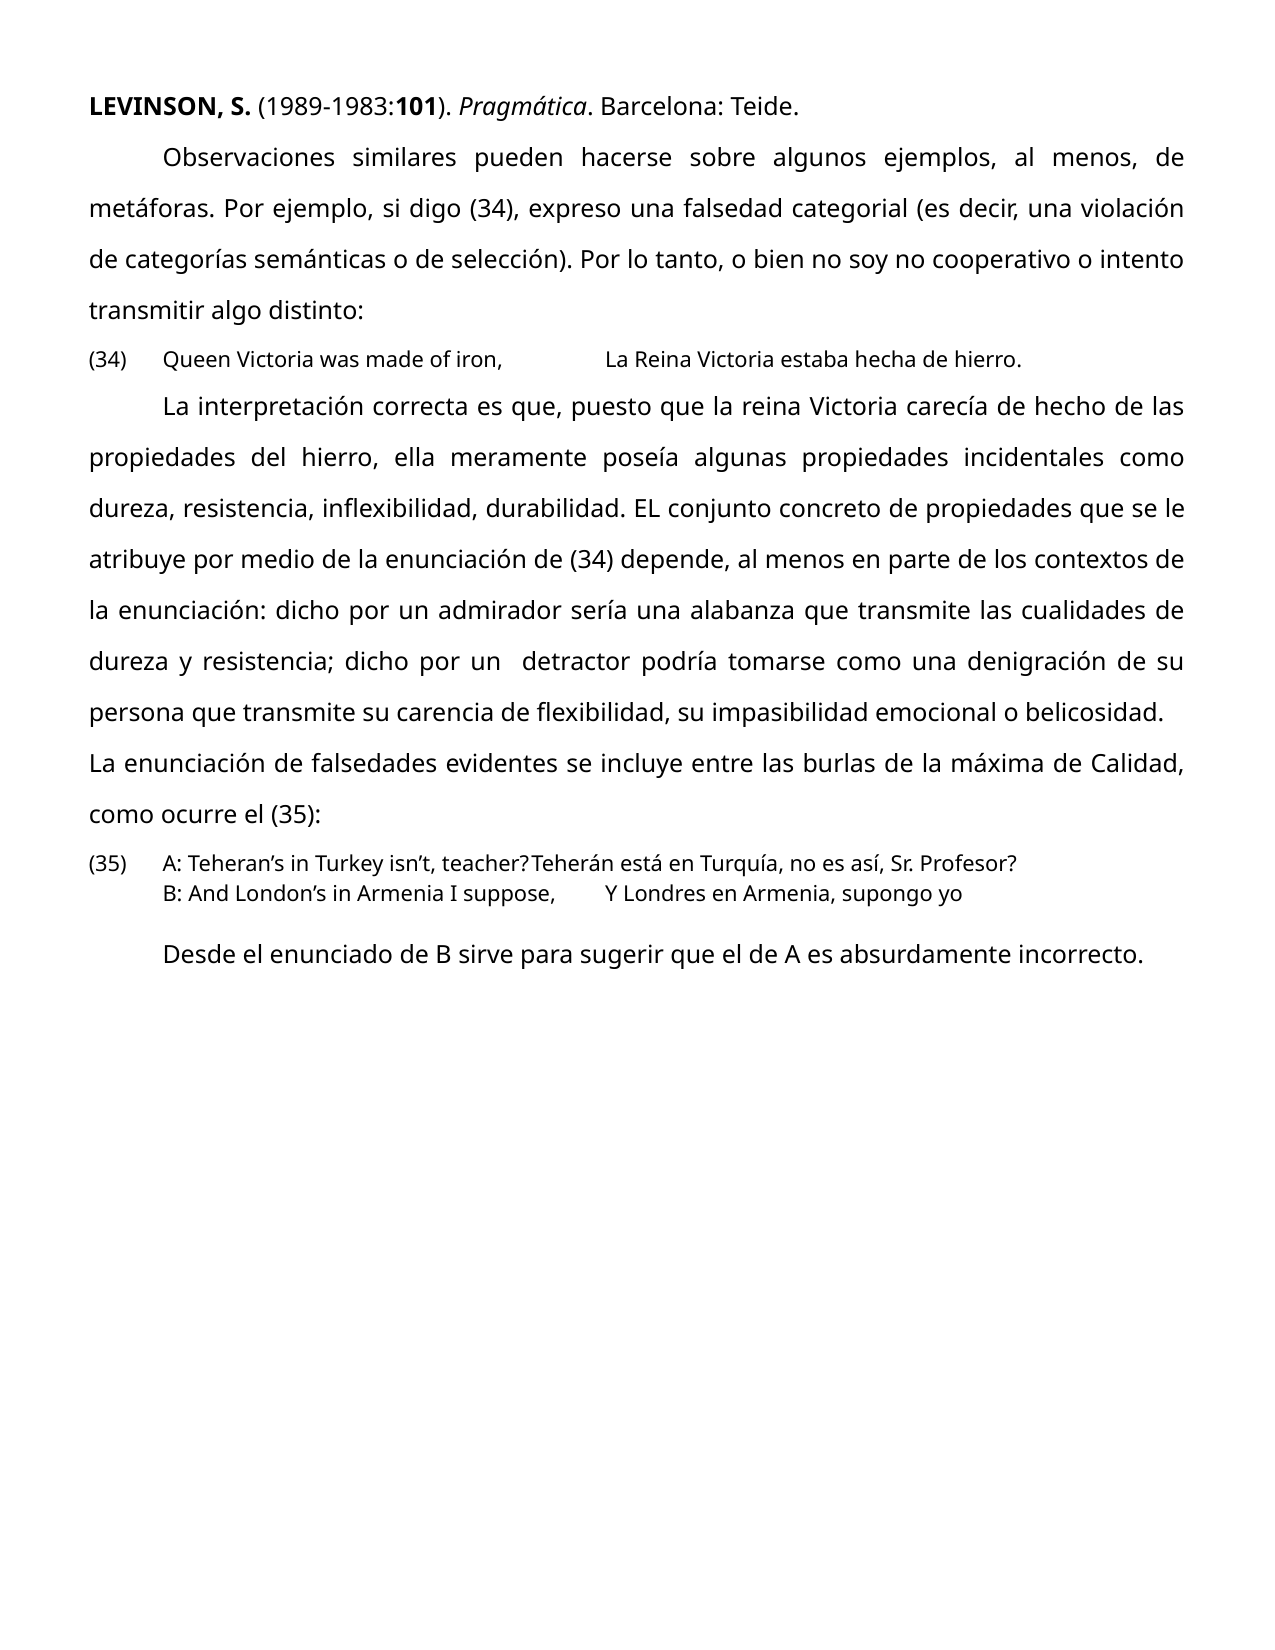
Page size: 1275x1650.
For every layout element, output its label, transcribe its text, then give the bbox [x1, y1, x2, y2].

text LEVINSON, S. (1989-1983:101). Pragmática. Barcelona: Teide. [88, 88, 1186, 123]
text Desde el enunciado de B sirve para sugerir que el de A es absurdamente incorrecto. [88, 937, 1186, 971]
text La enunciación de falsedades evidentes se incluye entre las burlas de la máxima de Calidad, como ocurre el (35): [88, 746, 1186, 831]
text B: And London’s in Armenia I suppose, Y Londres en Armenia, supongo yo [88, 878, 1186, 907]
text (34) Queen Victoria was made of iron, La Reina Victoria estaba hecha de hierro. [88, 344, 1186, 373]
text Observaciones similares pueden hacerse sobre algunos ejemplos, al menos, de metáforas. Por ejemplo, si digo (34), expreso una falsedad categorial (es decir, una violación de categorías semánticas o de selección). Por lo tanto, o bien no soy no cooperativo o intento transmitir algo distinto: [88, 139, 1186, 327]
text (35) A: Teheran’s in Turkey isn’t, teacher? Teherán está en Turquía, no es así, Sr. Profesor? [88, 848, 1186, 878]
text La interpretación correcta es que, puesto que la reina Victoria carecía de hecho de las propiedades del hierro, ella meramente poseía algunas propiedades incidentales como dureza, resistencia, inflexibilidad, durabilidad. EL conjunto concreto de propiedades que se le atribuye por medio de la enunciación de (34) depende, al menos en parte de los contextos de la enunciación: dicho por un admirador sería una alabanza que transmite las cualidades de dureza y resistencia; dicho por un detractor podría tomarse como una denigración de su persona que transmite su carencia de flexibilidad, su impasibilidad emocional o belicosidad. [88, 388, 1186, 729]
